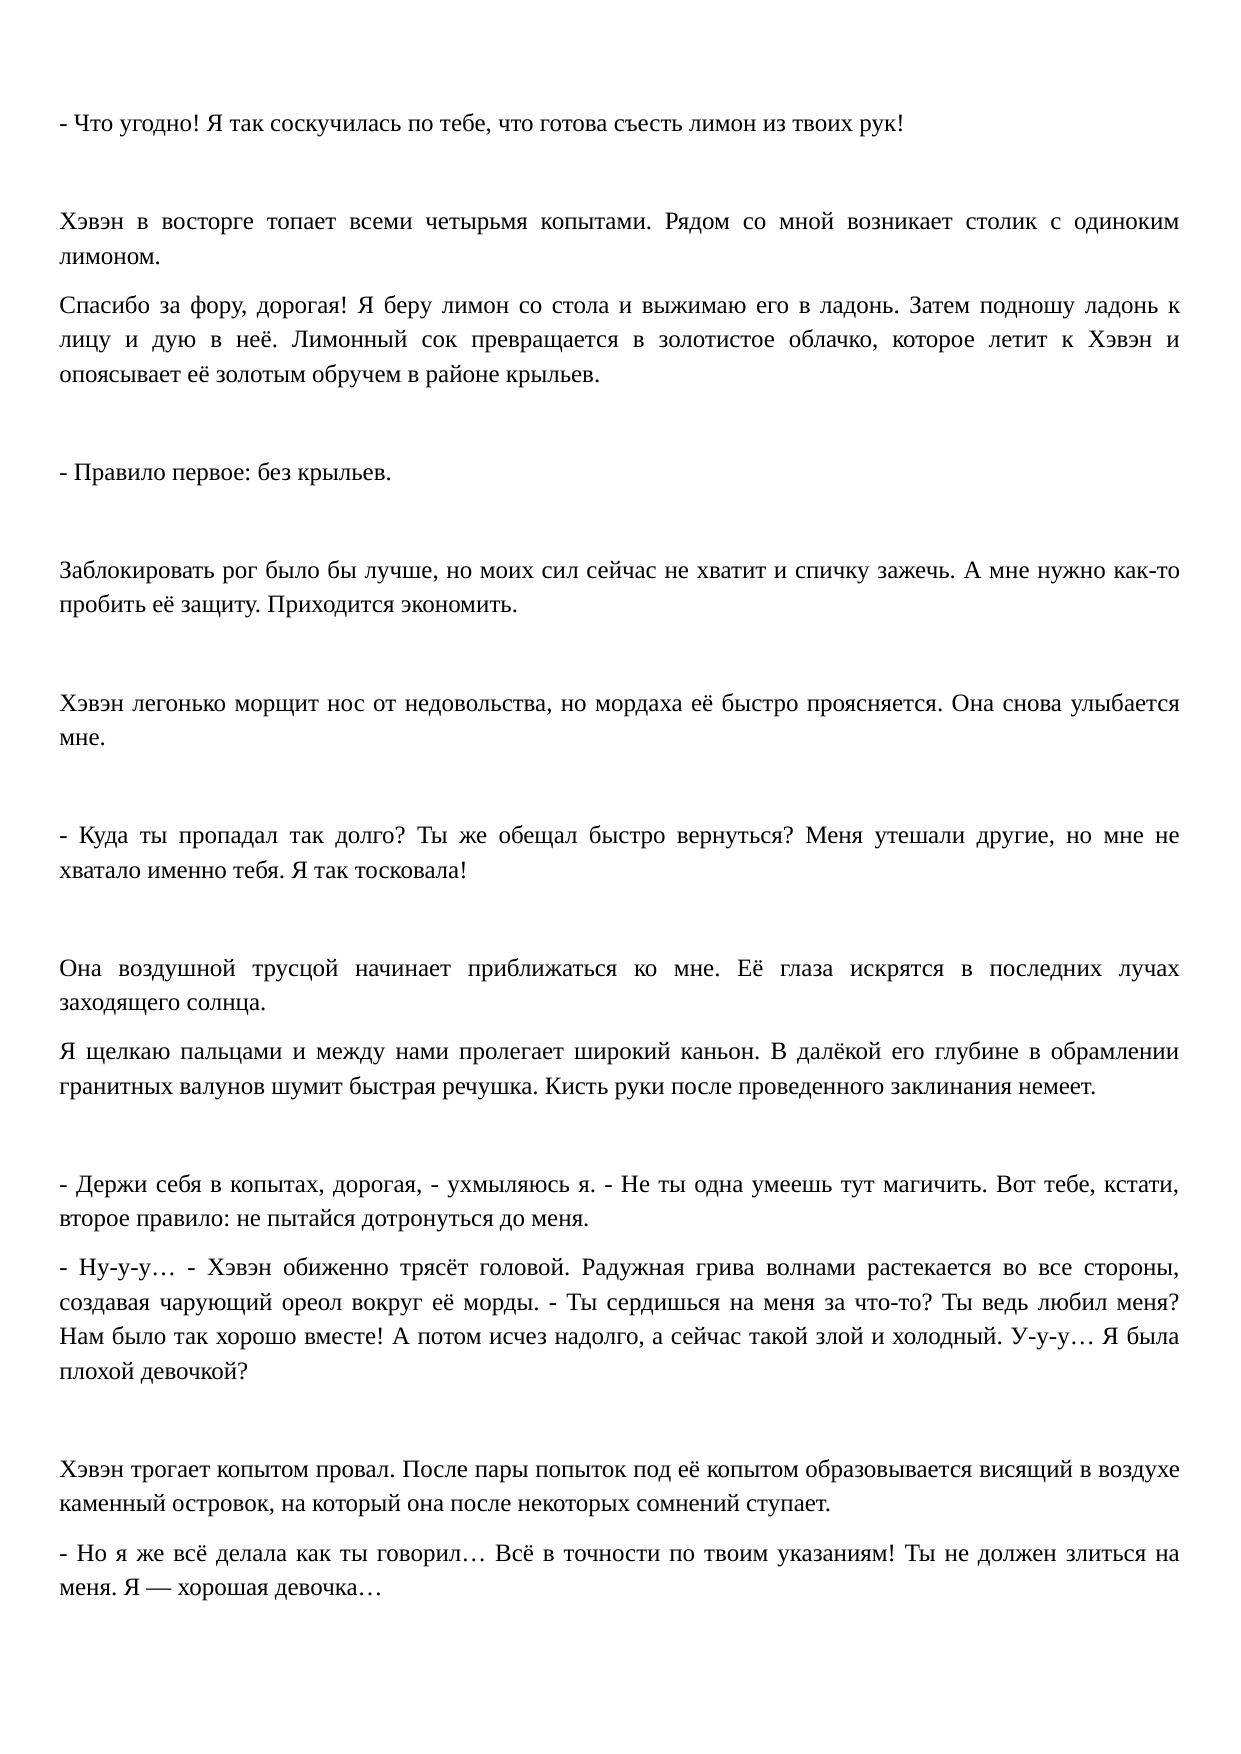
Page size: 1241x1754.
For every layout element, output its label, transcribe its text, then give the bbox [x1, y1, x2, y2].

text Она воздушной трусцой начинает приближаться ко мне. Её глаза искрятся в последних лучах заходящего солнца. [59, 953, 1181, 1016]
text - Но я же всё делала как ты говорил… Всё в точности по твоим указаниям! Ты не должен злиться на меня. Я — хорошая девочка… [59, 1538, 1181, 1601]
text - Ну-у-у… - Хэвэн обиженно трясёт головой. Радужная грива волнами растекается во все стороны, создавая чарующий ореол вокруг её морды. - Ты сердишься на меня за что-то? Ты ведь любил меня? Нам было так хорошо вместе! А потом исчез надолго, а сейчас такой злой и холодный. У-у-у… Я была плохой девочкой? [59, 1252, 1181, 1385]
text Хэвэн в восторге топает всеми четырьмя копытами. Рядом со мной возникает столик с одиноким лимоном. [59, 206, 1181, 269]
text - Куда ты пропадал так долго? Ты же обещал быстро вернуться? Меня утешали другие, но мне не хватало именно тебя. Я так тосковала! [59, 820, 1181, 883]
text Хэвэн легонько морщит нос от недовольства, но мордаха её быстро проясняется. Она снова улыбается мне. [59, 688, 1181, 751]
text Хэвэн трогает копытом провал. После пары попыток под её копытом образовывается висящий в воздухе каменный островок, на который она после некоторых сомнений ступает. [59, 1454, 1181, 1517]
text Заблокировать рог было бы лучше, но моих сил сейчас не хватит и спичку зажечь. А мне нужно как-то пробить её защиту. Приходится экономить. [59, 555, 1181, 618]
text - Правило первое: без крыльев. [59, 457, 1181, 486]
text Спасибо за фору, дорогая! Я беру лимон со стола и выжимаю его в ладонь. Затем подношу ладонь к лицу и дую в неё. Лимонный сок превращается в золотистое облачко, которое летит к Хэвэн и опоясывает её золотым обручем в районе крыльев. [59, 290, 1181, 387]
text - Держи себя в копытах, дорогая, - ухмыляюсь я. - Не ты одна умеешь тут магичить. Вот тебе, кстати, второе правило: не пытайся дотронуться до меня. [59, 1169, 1181, 1232]
text Я щелкаю пальцами и между нами пролегает широкий каньон. В далёкой его глубине в обрамлении гранитных валунов шумит быстрая речушка. Кисть руки после проведенного заклинания немеет. [59, 1036, 1181, 1099]
text - Что угодно! Я так соскучилась по тебе, что готова съесть лимон из твоих рук! [59, 108, 1181, 137]
